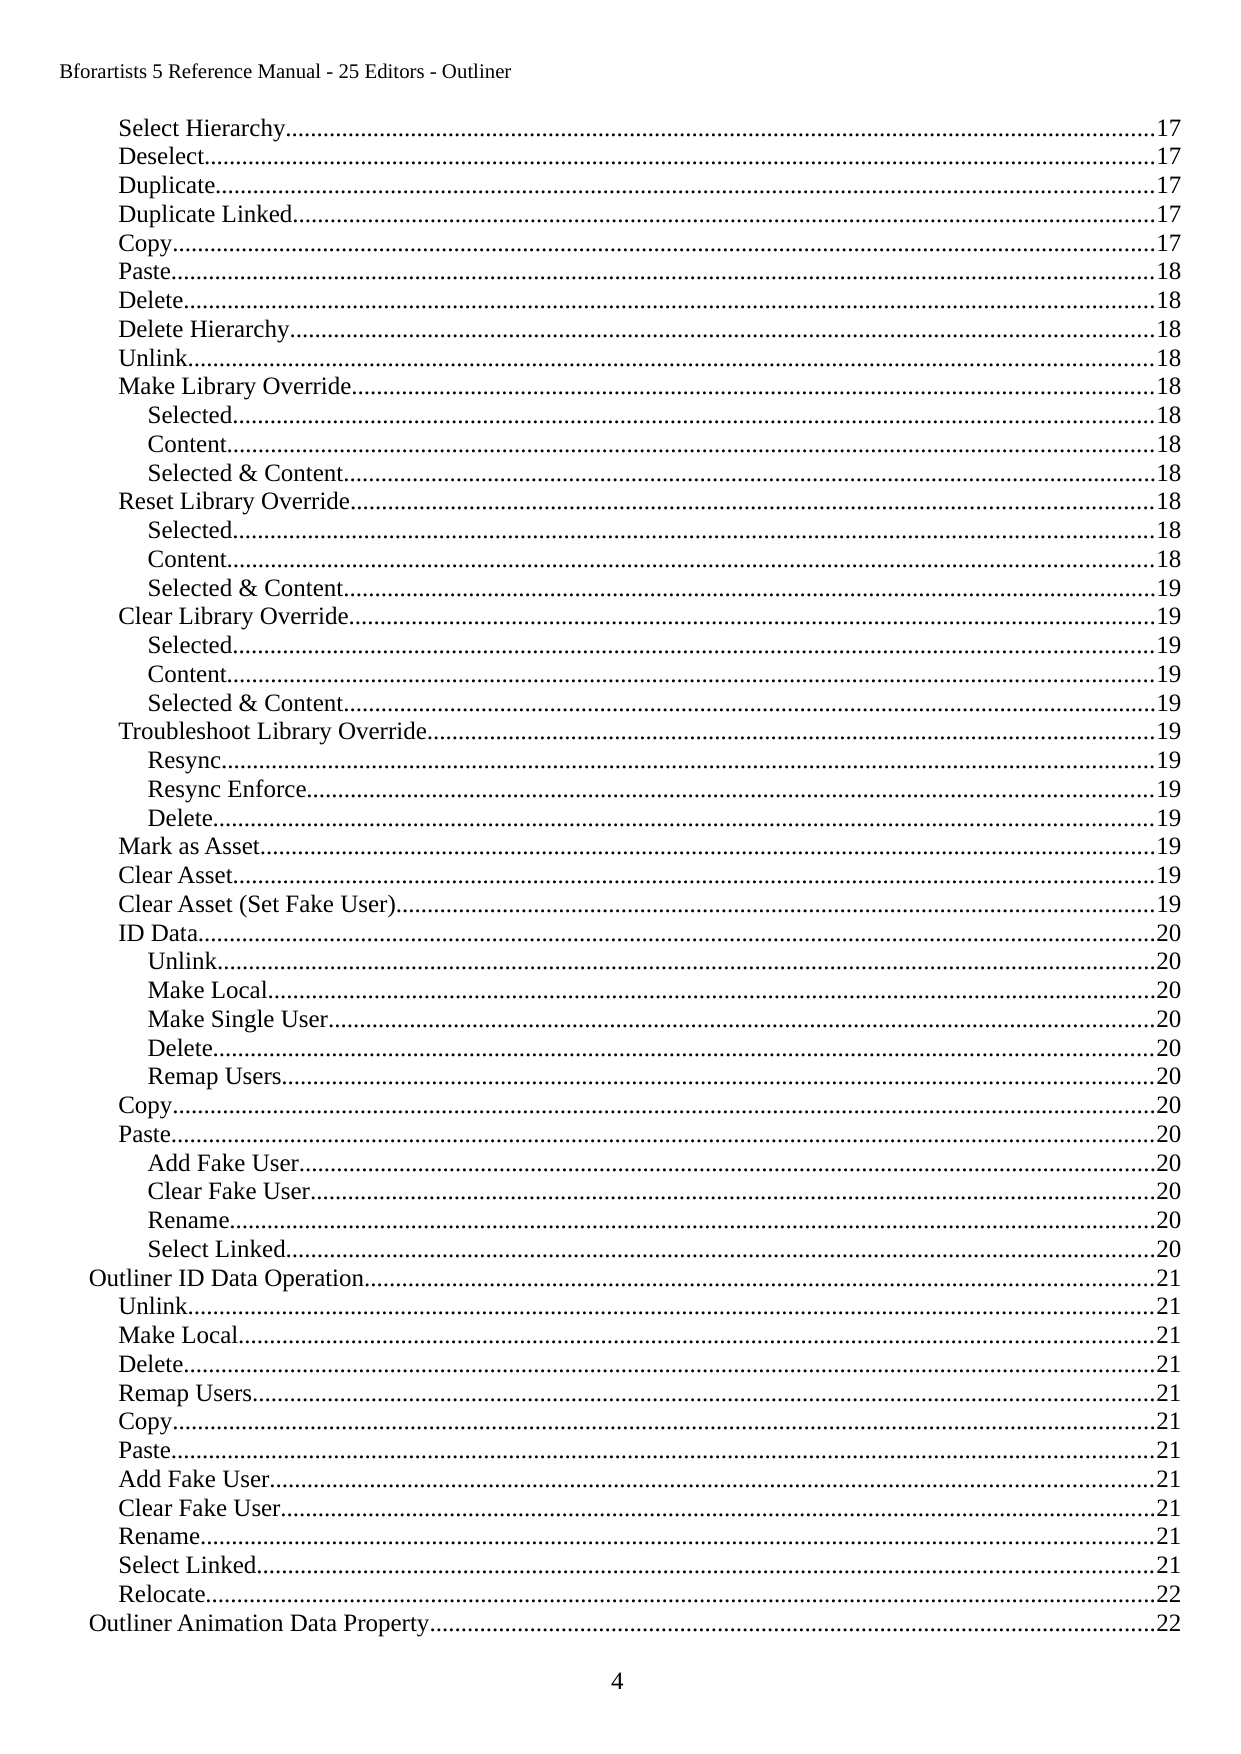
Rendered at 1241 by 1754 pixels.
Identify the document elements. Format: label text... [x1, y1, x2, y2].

text Content 18 [147, 429, 1181, 458]
text Copy 17 [118, 228, 1181, 256]
text Make Local 20 [147, 975, 1181, 1004]
text Clear Asset (Set Fake User) 19 [118, 889, 1181, 918]
text Troubleshoot Library Override 19 [118, 716, 1181, 745]
text Copy 21 [118, 1406, 1181, 1435]
text Rename 21 [118, 1521, 1181, 1550]
text Select Linked 20 [147, 1234, 1181, 1263]
text Copy 20 [118, 1090, 1181, 1119]
text Clear Fake User 21 [118, 1493, 1181, 1521]
text Paste 21 [118, 1435, 1181, 1464]
text Delete 20 [147, 1033, 1181, 1061]
text Duplicate 17 [118, 170, 1181, 199]
text Unlink 21 [118, 1291, 1181, 1320]
text Add Fake User 20 [147, 1148, 1181, 1176]
text Remap Users 20 [147, 1061, 1181, 1090]
text Resync 19 [147, 745, 1181, 774]
text Outliner Animation Data Property 22 [88, 1608, 1181, 1636]
text Outliner ID Data Operation 21 [88, 1263, 1181, 1291]
text Selected 18 [147, 515, 1181, 544]
text Select Linked 21 [118, 1550, 1181, 1579]
text Selected 18 [147, 400, 1181, 429]
text Delete Hierarchy 18 [118, 314, 1181, 343]
text Make Single User 20 [147, 1004, 1181, 1033]
text Content 19 [147, 659, 1181, 688]
text Relocate 22 [118, 1579, 1181, 1608]
text Paste 18 [118, 256, 1181, 285]
text Selected & Content 18 [147, 458, 1181, 486]
text Unlink 20 [147, 946, 1181, 975]
text Selected & Content 19 [147, 688, 1181, 716]
text Make Local 21 [118, 1320, 1181, 1349]
text ID Data 20 [118, 918, 1181, 946]
text Delete 19 [147, 803, 1181, 831]
text Content 18 [147, 544, 1181, 573]
text Clear Asset 19 [118, 860, 1181, 889]
text Deselect 17 [118, 141, 1181, 170]
text Mark as Asset 19 [118, 831, 1181, 860]
text Reset Library Override 18 [118, 486, 1181, 515]
text Unlink 18 [118, 343, 1181, 371]
text Duplicate Linked 17 [118, 199, 1181, 228]
text Rename 20 [147, 1205, 1181, 1234]
text Remap Users 21 [118, 1378, 1181, 1406]
text Delete 21 [118, 1349, 1181, 1378]
text Resync Enforce 19 [147, 774, 1181, 803]
text Selected & Content 19 [147, 573, 1181, 601]
text Paste 20 [118, 1119, 1181, 1148]
text Make Library Override 18 [118, 371, 1181, 400]
text Add Fake User 21 [118, 1464, 1181, 1493]
text Clear Fake User 20 [147, 1176, 1181, 1205]
text Select Hierarchy 17 [118, 113, 1181, 141]
text Delete 18 [118, 285, 1181, 314]
text Selected 19 [147, 630, 1181, 659]
text Clear Library Override 19 [118, 601, 1181, 630]
